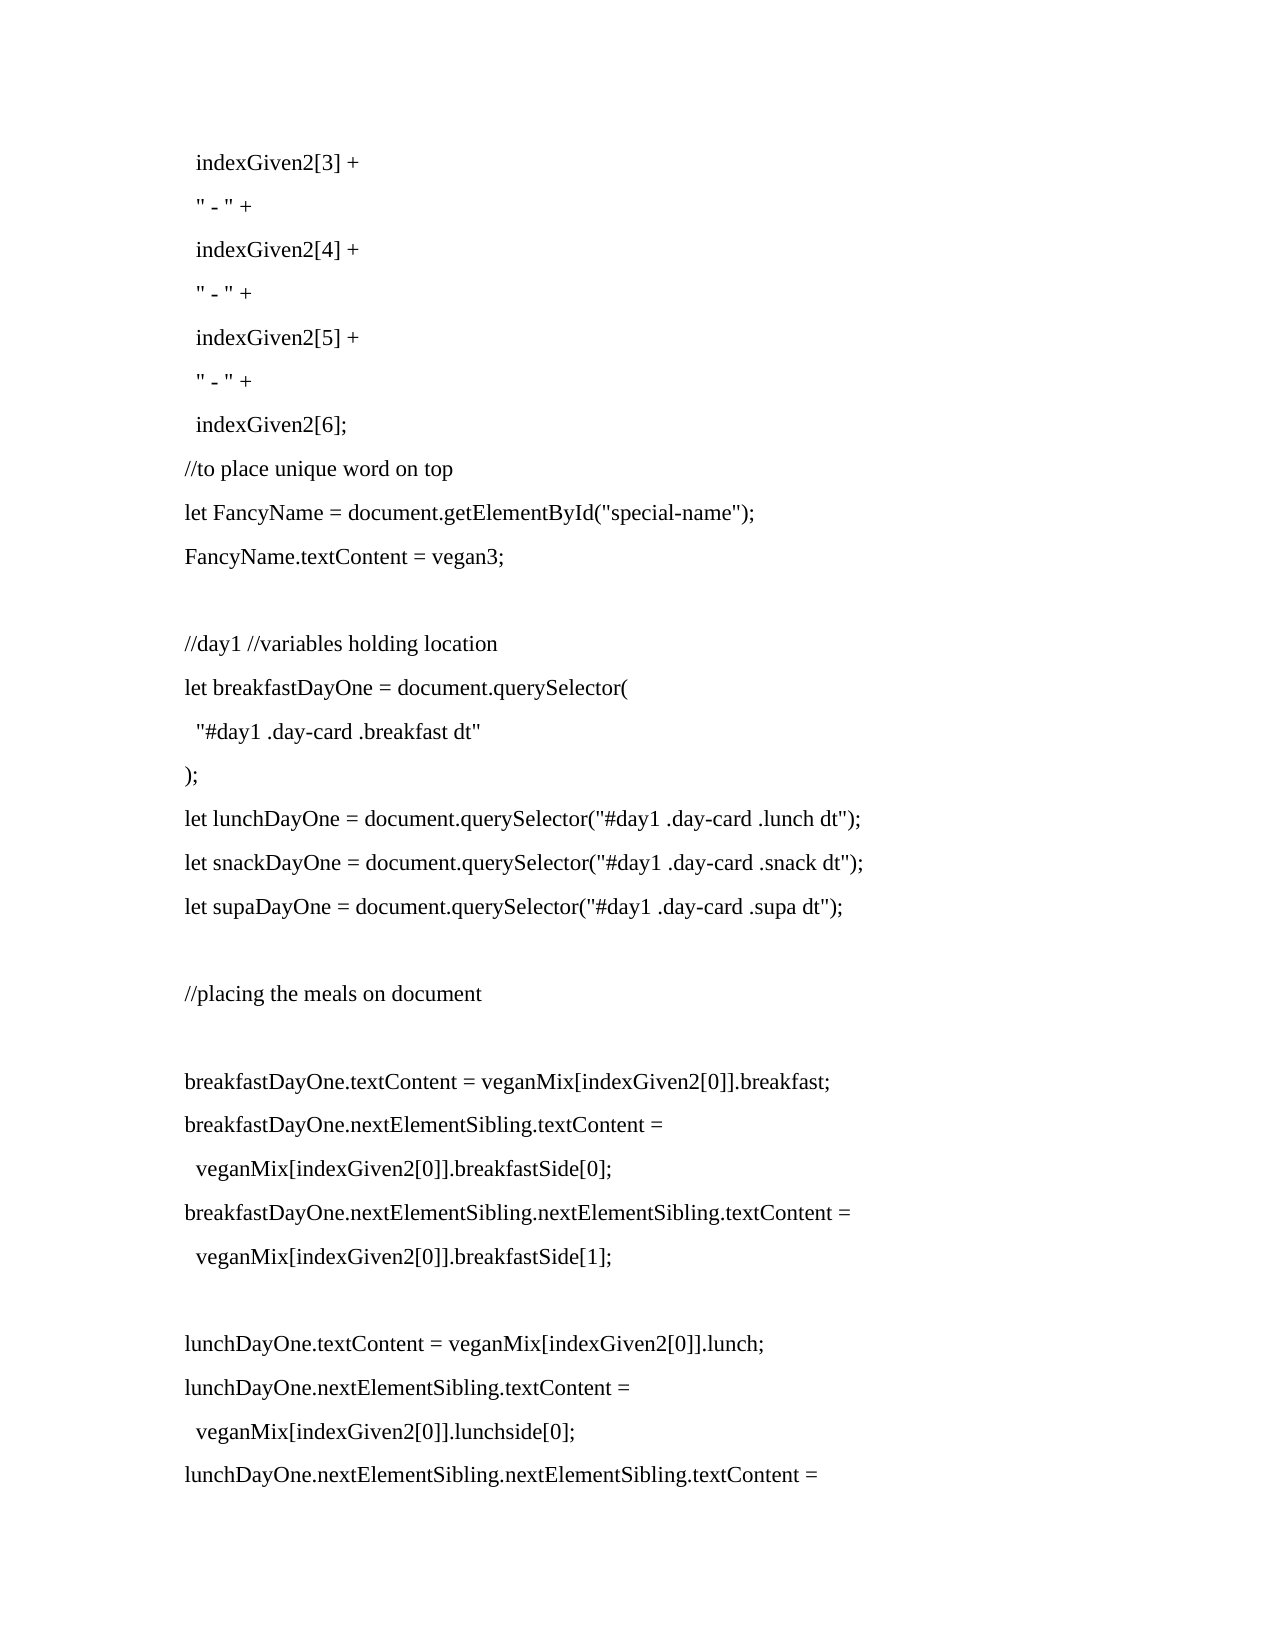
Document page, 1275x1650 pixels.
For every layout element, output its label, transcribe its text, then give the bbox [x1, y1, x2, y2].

text let supaDayOne = document.querySelector("#day1 .day-card .supa dt"); [150, 894, 1125, 919]
text ); [150, 762, 1125, 788]
text //to place unique word on top [150, 456, 1125, 482]
text indexGiven2[3] + [150, 150, 1125, 175]
text veganMix[indexGiven2[0]].lunchside[0]; [150, 1419, 1125, 1444]
text let lunchDayOne = document.querySelector("#day1 .day-card .lunch dt"); [150, 806, 1125, 832]
text let FancyName = document.getElementById("special-name"); [150, 500, 1125, 525]
text lunchDayOne.nextElementSibling.nextElementSibling.textContent = [150, 1462, 1125, 1488]
text breakfastDayOne.nextElementSibling.nextElementSibling.textContent = [150, 1200, 1125, 1225]
text breakfastDayOne.textContent = veganMix[indexGiven2[0]].breakfast; [150, 1069, 1125, 1094]
text //day1 //variables holding location [150, 631, 1125, 657]
text indexGiven2[5] + [150, 325, 1125, 350]
text breakfastDayOne.nextElementSibling.textContent = [150, 1112, 1125, 1138]
text veganMix[indexGiven2[0]].breakfastSide[1]; [150, 1244, 1125, 1269]
text "#day1 .day-card .breakfast dt" [150, 719, 1125, 744]
text FancyName.textContent = vegan3; [150, 544, 1125, 569]
text lunchDayOne.textContent = veganMix[indexGiven2[0]].lunch; [150, 1331, 1125, 1357]
text " - " + [150, 369, 1125, 394]
text let breakfastDayOne = document.querySelector( [150, 675, 1125, 700]
text let snackDayOne = document.querySelector("#day1 .day-card .snack dt"); [150, 850, 1125, 875]
text veganMix[indexGiven2[0]].breakfastSide[0]; [150, 1156, 1125, 1182]
text indexGiven2[6]; [150, 412, 1125, 438]
text " - " + [150, 194, 1125, 219]
text //placing the meals on document [150, 981, 1125, 1007]
text lunchDayOne.nextElementSibling.textContent = [150, 1375, 1125, 1400]
text " - " + [150, 281, 1125, 307]
text indexGiven2[4] + [150, 237, 1125, 263]
